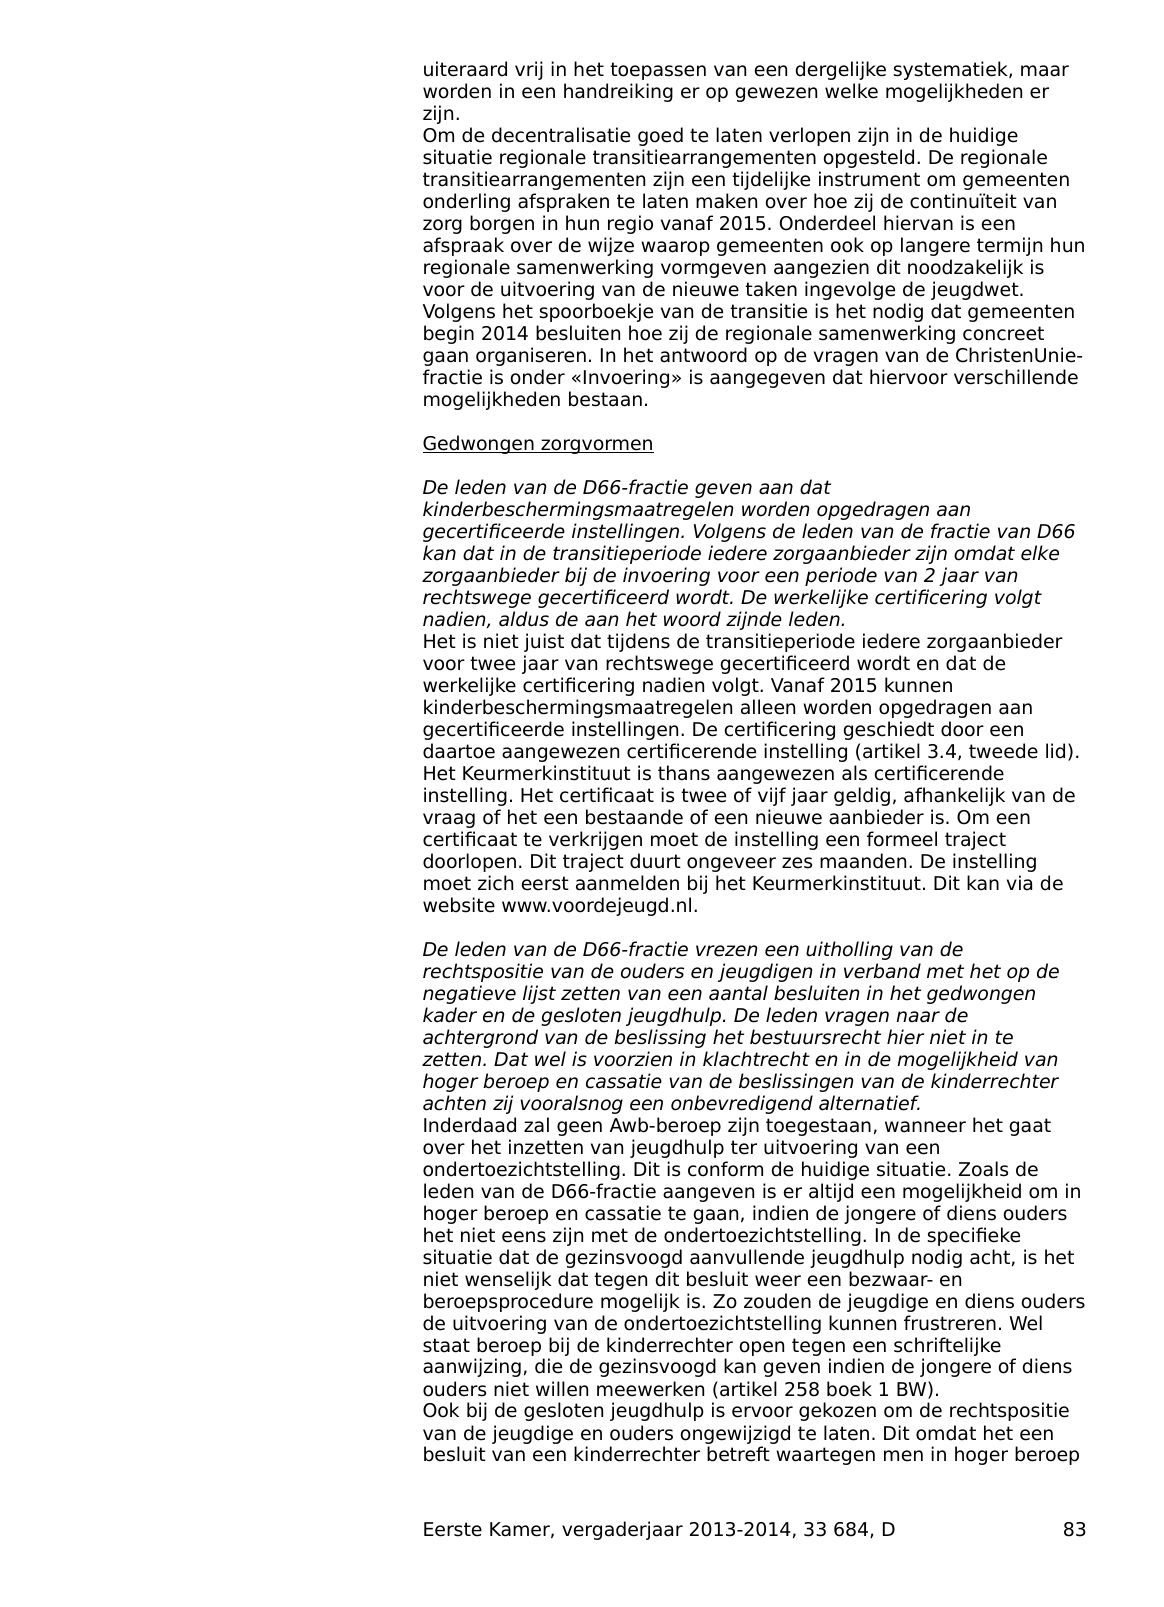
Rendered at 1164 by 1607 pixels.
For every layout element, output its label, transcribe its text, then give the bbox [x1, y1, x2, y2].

text De leden van de D66-fractie vrezen een uitholling van de rechtspositie van de ouders en jeugdigen in verband met het op de negatieve lijst zetten van een aantal besluiten in het gedwongen kader en de gesloten jeugdhulp. De leden vragen naar de achtergrond van de beslissing het bestuursrecht hier niet in te zetten. Dat wel is voorzien in klachtrecht en in de mogelijkheid van hoger beroep en cassatie van de beslissingen van de kinderrechter achten zij vooralsnog een onbevredigend alternatief. [422, 939, 1087, 1115]
text Inderdaad zal geen Awb-beroep zijn toegestaan, wanneer het gaat over het inzetten van jeugdhulp ter uitvoering van een ondertoezichtstelling. Dit is conform de huidige situatie. Zoals de leden van de D66-fractie aangeven is er altijd een mogelijkheid om in hoger beroep en cassatie te gaan, indien de jongere of diens ouders het niet eens zijn met de ondertoezichtstelling. In de specifieke situatie dat de gezinsvoogd aanvullende jeugdhulp nodig acht, is het niet wenselijk dat tegen dit besluit weer een bezwaar- en beroepsprocedure mogelijk is. Zo zouden de jeugdige en diens ouders de uitvoering van de ondertoezichtstelling kunnen frustreren. Wel staat beroep bij de kinderrechter open tegen een schriftelijke aanwijzing, die de gezinsvoogd kan geven indien de jongere of diens ouders niet willen meewerken (artikel 258 boek 1 BW). [422, 1115, 1087, 1400]
text Om de decentralisatie goed te laten verlopen zijn in de huidige situatie regionale transitiearrangementen opgesteld. De regionale transitiearrangementen zijn een tijdelijke instrument om gemeenten onderling afspraken te laten maken over hoe zij de continuïteit van zorg borgen in hun regio vanaf 2015. Onderdeel hiervan is een afspraak over de wijze waarop gemeenten ook op langere termijn hun regionale samenwerking vormgeven aangezien dit noodzakelijk is voor de uitvoering van de nieuwe taken ingevolge de jeugdwet. Volgens het spoorboekje van de transitie is het nodig dat gemeenten begin 2014 besluiten hoe zij de regionale samenwerking concreet gaan organiseren. In het antwoord op de vragen van de ChristenUnie-fractie is onder «Invoering» is aangegeven dat hiervoor verschillende mogelijkheden bestaan. [422, 125, 1087, 411]
text uiteraard vrij in het toepassen van een dergelijke systematiek, maar worden in een handreiking er op gewezen welke mogelijkheden er zijn. [422, 59, 1087, 125]
text De leden van de D66-fractie geven aan dat kinderbeschermingsmaatregelen worden opgedragen aan gecertificeerde instellingen. Volgens de leden van de fractie van D66 kan dat in de transitieperiode iedere zorgaanbieder zijn omdat elke zorgaanbieder bij de invoering voor een periode van 2 jaar van rechtswege gecertificeerd wordt. De werkelijke certificering volgt nadien, aldus de aan het woord zijnde leden. [422, 477, 1087, 631]
text Het is niet juist dat tijdens de transitieperiode iedere zorgaanbieder voor twee jaar van rechtswege gecertificeerd wordt en dat de werkelijke certificering nadien volgt. Vanaf 2015 kunnen kinderbeschermingsmaatregelen alleen worden opgedragen aan gecertificeerde instellingen. De certificering geschiedt door een daartoe aangewezen certificerende instelling (artikel 3.4, tweede lid). Het Keurmerkinstituut is thans aangewezen als certificerende instelling. Het certificaat is twee of vijf jaar geldig, afhankelijk van de vraag of het een bestaande of een nieuwe aanbieder is. Om een certificaat te verkrijgen moet de instelling een formeel traject doorlopen. Dit traject duurt ongeveer zes maanden. De instelling moet zich eerst aanmelden bij het Keurmerkinstituut. Dit kan via de website www.voordejeugd.nl. [422, 631, 1087, 917]
text Ook bij de gesloten jeugdhulp is ervoor gekozen om de rechtspositie van de jeugdige en ouders ongewijzigd te laten. Dit omdat het een besluit van een kinderrechter betreft waartegen men in hoger beroep [422, 1400, 1087, 1466]
subtitle Gedwongen zorgvormen [422, 433, 1087, 455]
